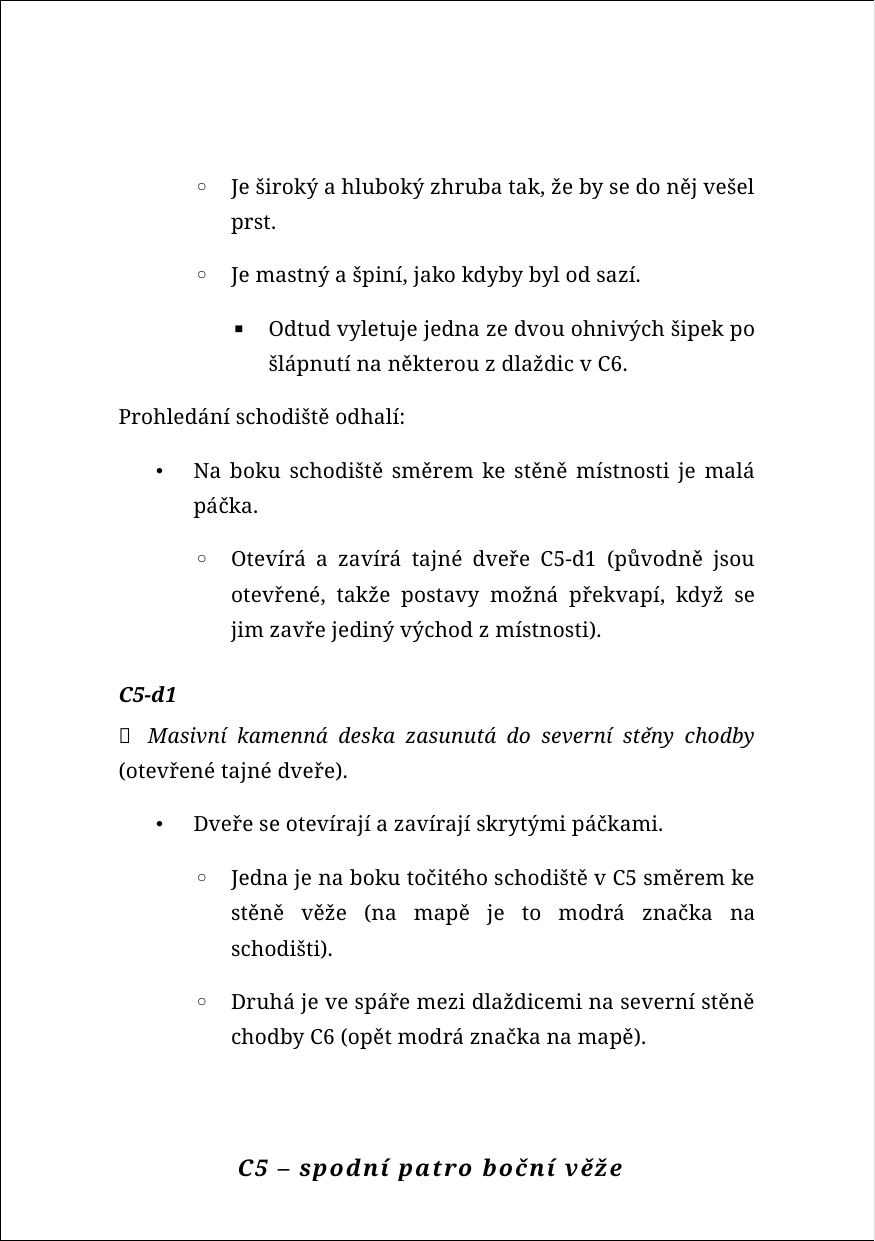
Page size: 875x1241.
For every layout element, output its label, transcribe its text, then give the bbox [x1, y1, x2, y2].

subtitle C5-d1 [118, 681, 756, 709]
list Je široký a hluboký zhruba tak, že by se do něj vešel prst. [193, 172, 756, 236]
text 🚪 Masivní kamenná deska zasunutá do severní stěny chodby (otevřené tajné dveře). [118, 721, 756, 785]
list Jedna je na boku točitého schodiště v C5 směrem ke stěně věže (na mapě je to modrá značka na schodišti). [193, 863, 756, 962]
list Dveře se otevírají a zavírají skrytými páčkami. [156, 809, 756, 838]
list Na boku schodiště směrem ke stěně místnosti je malá páčka. [156, 456, 756, 520]
list Druhá je ve spáře mezi dlaždicemi na severní stěně chodby C6 (opět modrá značka na mapě). [193, 987, 756, 1051]
list Odtud vyletuje jedna ze dvou ohnivých šipek po šlápnutí na některou z dlaždic v C6. [231, 314, 756, 378]
text Prohledání schodiště odhalí: [118, 402, 756, 431]
list Otevírá a zavírá tajné dveře C5-d1 (původně jsou otevřené, takže postavy možná překvapí, když se jim zavře jediný východ z místnosti). [193, 544, 756, 644]
list Je mastný a špiní, jako kdyby byl od sazí. [193, 261, 756, 289]
